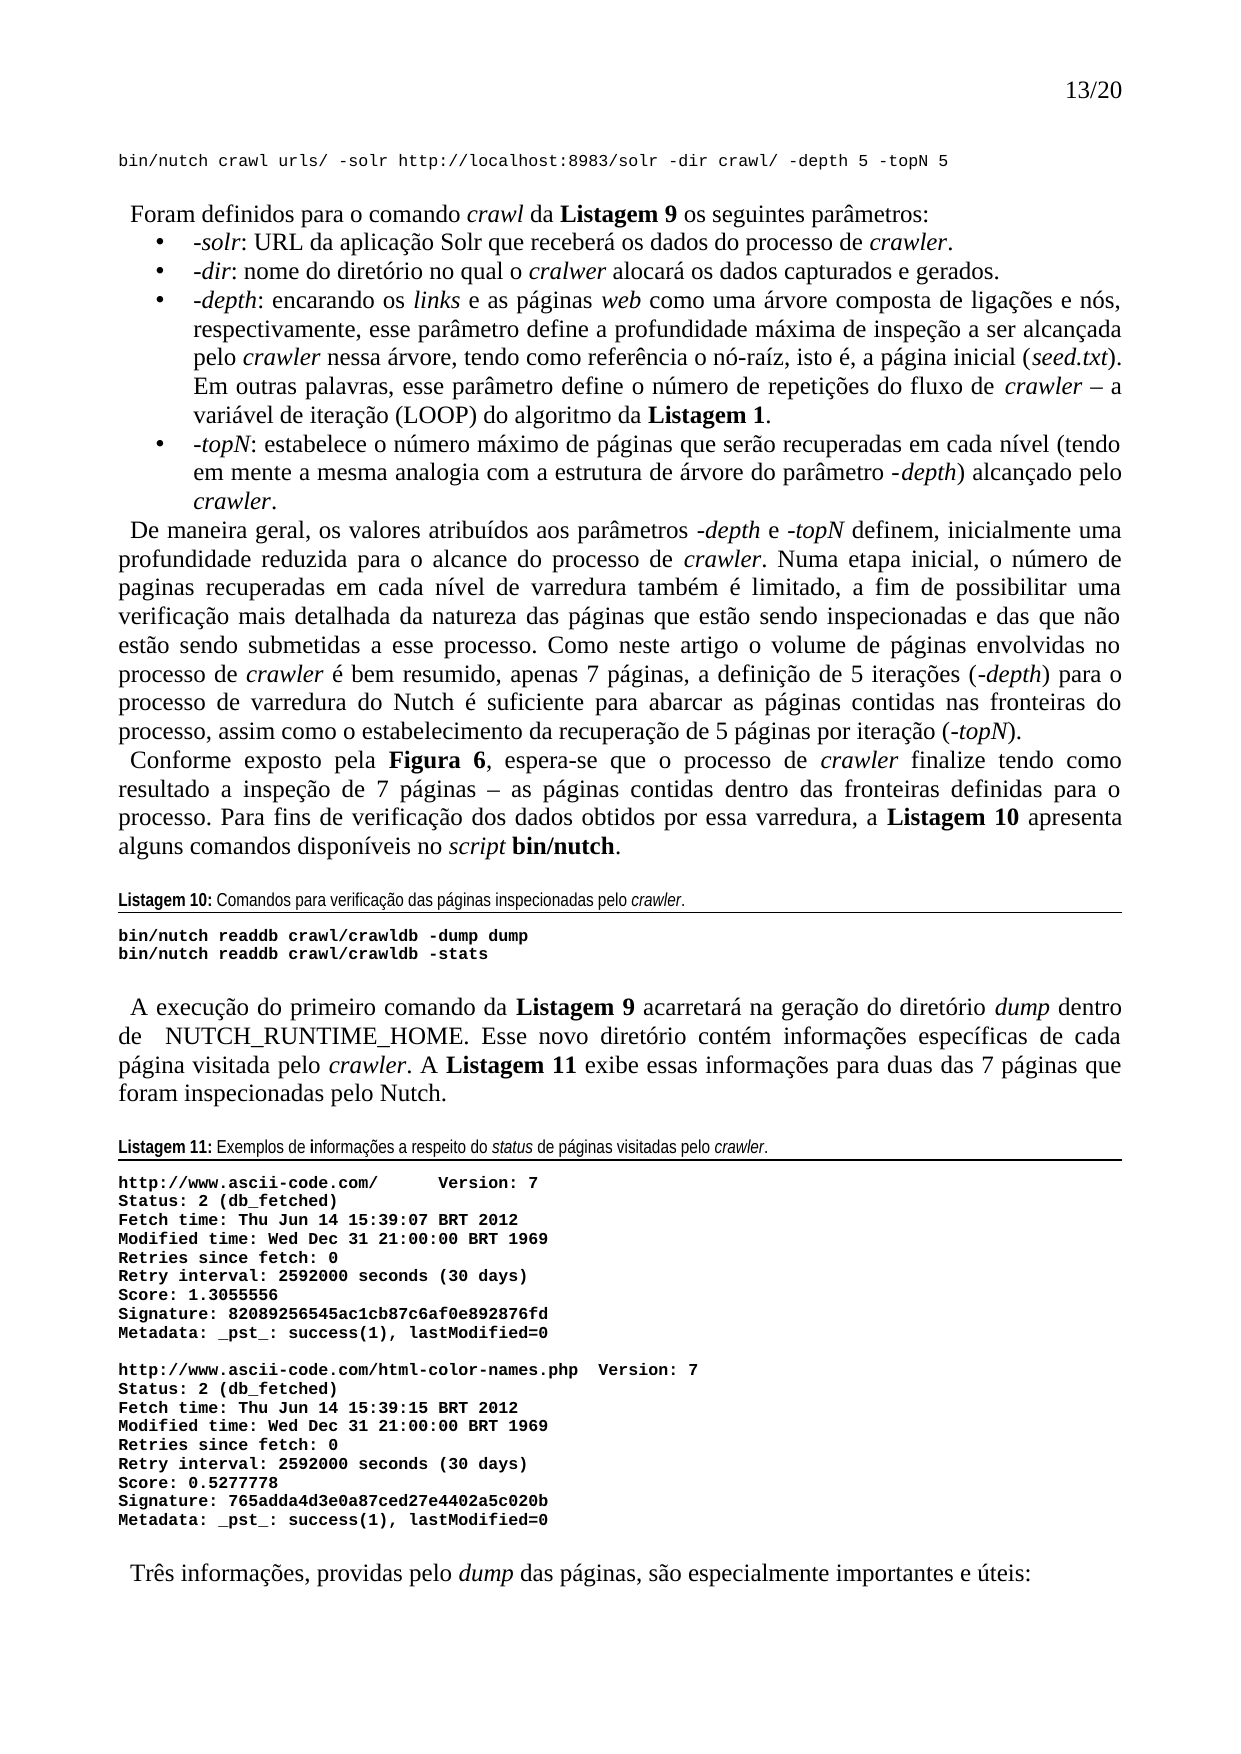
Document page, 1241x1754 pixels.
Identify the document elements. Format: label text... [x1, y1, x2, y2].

list Retry interval: 2592000 seconds (30 days) [118, 1454, 1122, 1473]
list http://www.ascii-code.com/ Version: 7 [118, 1173, 1122, 1192]
list bin/nutch readdb crawl/crawldb -stats [118, 945, 1122, 963]
list bin/nutch readdb crawl/crawldb -dump dump [118, 926, 1122, 945]
list Listagem 11: Exemplos de informações a respeito do status de páginas visitadas pelo crawler. [118, 1136, 1122, 1159]
list bin/nutch crawl urls/ -solr http://localhost:8983/solr -dir crawl/ -depth 5 -topN 5 [118, 151, 1122, 170]
list Metadata: _pst_: success(1), lastModified=0 [118, 1511, 1122, 1529]
list Retries since fetch: 0 [118, 1248, 1122, 1267]
list Signature: 82089256545ac1cb87c6af0e892876fd [118, 1304, 1122, 1323]
list http://www.ascii-code.com/html-color-names.php Version: 7 [118, 1361, 1122, 1379]
list Status: 2 (db_fetched) [118, 1192, 1122, 1211]
text Conforme exposto pela Figura 6, espera-se que o processo de crawler finalize tendo como resultado a inspeção de 7 páginas – as páginas contidas dentro das fronteiras definidas para o processo. Para fins de verificação dos dados obtidos por essa varredura, a Listagem 10 apresenta alguns comandos disponíveis no script bin/nutch. [118, 745, 1122, 860]
text A execução do primeiro comando da Listagem 9 acarretará na geração do diretório dump dentro de NUTCH_RUNTIME_HOME. Esse novo diretório contém informações específicas de cada página visitada pelo crawler. A Listagem 11 exibe essas informações para duas das 7 páginas que foram inspecionadas pelo Nutch. [118, 992, 1122, 1107]
list Retry interval: 2592000 seconds (30 days) [118, 1267, 1122, 1286]
text Três informações, providas pelo dump das páginas, são especialmente importantes e úteis: [118, 1558, 1122, 1587]
list Modified time: Wed Dec 31 21:00:00 BRT 1969 [118, 1229, 1122, 1248]
list Retries since fetch: 0 [118, 1436, 1122, 1454]
list Signature: 765adda4d3e0a87ced27e4402a5c020b [118, 1492, 1122, 1511]
list -topN: estabelece o número máximo de páginas que serão recuperadas em cada nível (tendo em mente a mesma analogia com a estrutura de árvore do parâmetro -depth) alcançado pelo crawler. [156, 429, 1122, 515]
list Fetch time: Thu Jun 14 15:39:07 BRT 2012 [118, 1211, 1122, 1229]
list Listagem 10: Comandos para verificação das páginas inspecionadas pelo crawler. [118, 889, 1122, 912]
text Foram definidos para o comando crawl da Listagem 9 os seguintes parâmetros: [118, 199, 1122, 227]
list Status: 2 (db_fetched) [118, 1379, 1122, 1398]
list Score: 0.5277778 [118, 1473, 1122, 1492]
list -depth: encarando os links e as páginas web como uma árvore composta de ligações e nós, respectivamente, esse parâmetro define a profundidade máxima de inspeção a ser alcançada pelo crawler nessa árvore, tendo como referência o nó-raíz, isto é, a página inicial (seed.txt). Em outras palavras, esse parâmetro define o número de repetições do fluxo de crawler – a variável de iteração (LOOP) do algoritmo da Listagem 1. [156, 285, 1122, 429]
list -solr: URL da aplicação Solr que receberá os dados do processo de crawler. [156, 227, 1122, 256]
list Fetch time: Thu Jun 14 15:39:15 BRT 2012 [118, 1398, 1122, 1417]
list -dir: nome do diretório no qual o cralwer alocará os dados capturados e gerados. [156, 256, 1122, 285]
list Modified time: Wed Dec 31 21:00:00 BRT 1969 [118, 1417, 1122, 1436]
list Metadata: _pst_: success(1), lastModified=0 [118, 1323, 1122, 1342]
text De maneira geral, os valores atribuídos aos parâmetros -depth e -topN definem, inicialmente uma profundidade reduzida para o alcance do processo de crawler. Numa etapa inicial, o número de paginas recuperadas em cada nível de varredura também é limitado, a fim de possibilitar uma verificação mais detalhada da natureza das páginas que estão sendo inspecionadas e das que não estão sendo submetidas a esse processo. Como neste artigo o volume de páginas envolvidas no processo de crawler é bem resumido, apenas 7 páginas, a definição de 5 iterações (-depth) para o processo de varredura do Nutch é suficiente para abarcar as páginas contidas nas fronteiras do processo, assim como o estabelecimento da recuperação de 5 páginas por iteração (-topN). [118, 515, 1122, 745]
list Score: 1.3055556 [118, 1286, 1122, 1304]
